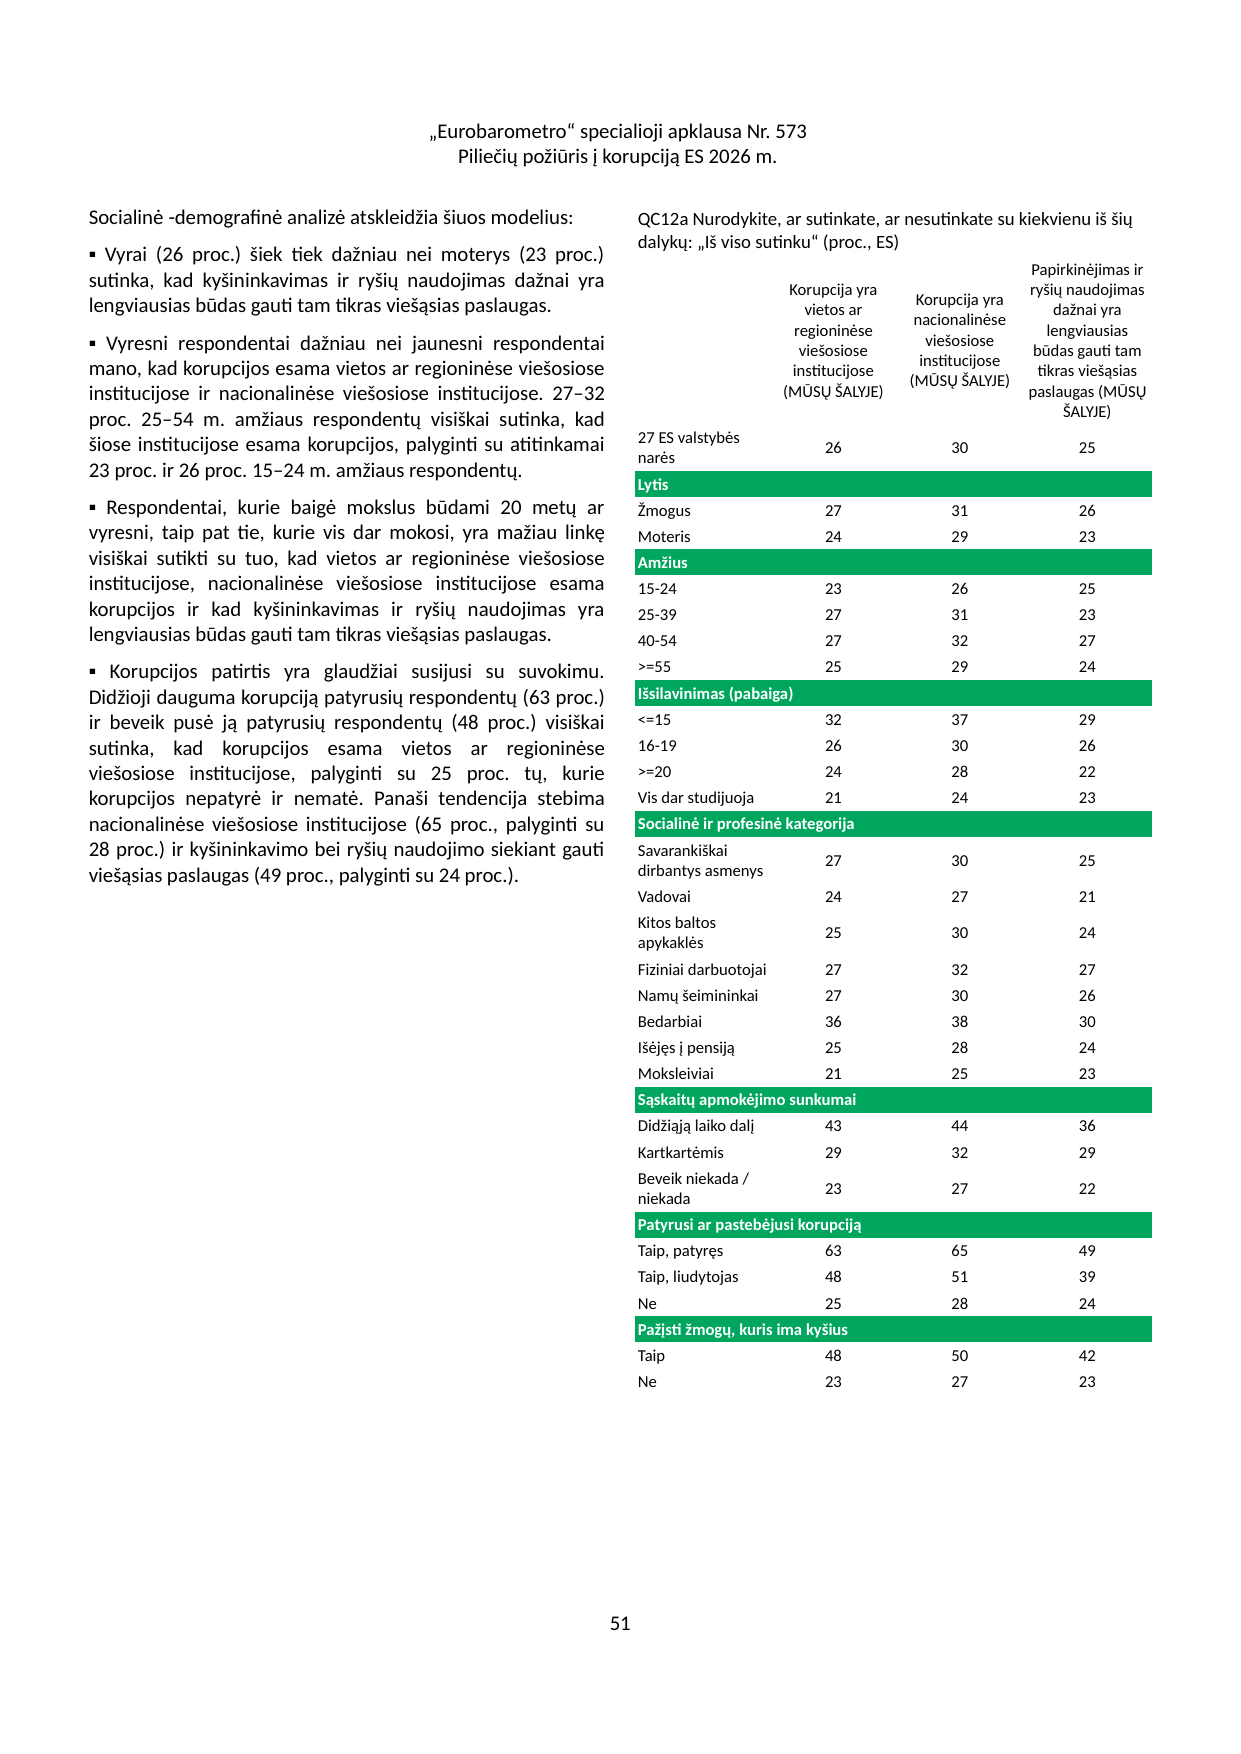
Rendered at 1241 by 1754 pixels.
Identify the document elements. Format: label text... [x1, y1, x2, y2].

table_cell <=15 [635, 706, 770, 732]
table_cell 29 [1023, 706, 1152, 732]
table_cell 26 [770, 732, 896, 758]
table_cell 27 ES valstybės narės [635, 424, 770, 471]
text ▪ Korupcijos patirtis yra glaudžiai susijusi su suvokimu. Didžioji dauguma korupciją patyrusių respondentų (63 proc.) ir beveik pusė ją patyrusių respondentų (48 proc.) visiškai sutinka, kad korupcijos esama vietos ar regioninėse viešosiose institucijose, palyginti su 25 proc. tų, kurie korupcijos nepatyrė ir nematė. Panaši tendencija stebima nacionalinėse viešosiose institucijose (65 proc., palyginti su 28 proc.) ir kyšininkavimo bei ryšių naudojimo siekiant gauti viešąsias paslaugas (49 proc., palyginti su 24 proc.). [88, 658, 605, 887]
table_cell [635, 256, 770, 424]
table_cell 24 [770, 759, 896, 784]
table_cell 51 [896, 1264, 1023, 1290]
table_cell 21 [770, 785, 896, 811]
table_cell 23 [1023, 1369, 1152, 1394]
table_cell Pažįsti žmogų, kuris ima kyšius [635, 1316, 1152, 1342]
table_cell 36 [770, 1008, 896, 1034]
table_cell Beveik niekada / niekada [635, 1165, 770, 1212]
table_cell 65 [896, 1238, 1023, 1264]
table_cell 24 [1023, 1034, 1152, 1061]
table_cell 21 [1023, 883, 1152, 909]
table_cell 27 [1023, 628, 1152, 654]
table_cell 38 [896, 1008, 1023, 1034]
table_cell 25-39 [635, 602, 770, 628]
table_cell 25 [770, 654, 896, 680]
table_cell 36 [1023, 1113, 1152, 1139]
table_cell 23 [770, 1369, 896, 1394]
table_cell 25 [896, 1061, 1023, 1087]
table_cell 23 [770, 575, 896, 602]
table_cell Taip [635, 1342, 770, 1368]
table_cell 30 [896, 982, 1023, 1008]
table_cell Išsilavinimas (pabaiga) [635, 680, 1152, 706]
table_cell 49 [1023, 1238, 1152, 1264]
table_cell 31 [896, 497, 1023, 523]
table_cell Kitos baltos apykaklės [635, 910, 770, 956]
table_cell 27 [770, 982, 896, 1008]
table_cell 40-54 [635, 628, 770, 654]
table_cell 63 [770, 1238, 896, 1264]
table_cell 28 [896, 1290, 1023, 1316]
table_cell Papirkinėjimas ir ryšių naudojimas dažnai yra lengviausias būdas gauti tam tikras viešąsias paslaugas (MŪSŲ ŠALYJE) [1023, 256, 1152, 424]
table_cell Žmogus [635, 497, 770, 523]
table_cell 22 [1023, 1165, 1152, 1212]
table_cell 26 [896, 575, 1023, 602]
table_cell 24 [896, 785, 1023, 811]
table_header QC12a Nurodykite, ar sutinkate, ar nesutinkate su kiekvienu iš šių dalykų: „Iš viso sutinku“ (proc., ES) [635, 204, 1152, 256]
table_cell 29 [1023, 1139, 1152, 1165]
table_cell 37 [896, 706, 1023, 732]
table_cell 23 [1023, 523, 1152, 549]
table_cell 25 [1023, 837, 1152, 883]
table_cell 27 [770, 837, 896, 883]
table_cell Savarankiškai dirbantys asmenys [635, 837, 770, 883]
table_cell Sąskaitų apmokėjimo sunkumai [635, 1087, 1152, 1113]
table_cell 26 [1023, 732, 1152, 758]
table_cell Moteris [635, 523, 770, 549]
table_cell 29 [896, 654, 1023, 680]
table_cell Kartkartėmis [635, 1139, 770, 1165]
table_cell 23 [1023, 785, 1152, 811]
table_cell 50 [896, 1342, 1023, 1368]
table_cell 25 [770, 1290, 896, 1316]
table_cell 16-19 [635, 732, 770, 758]
table_cell Ne [635, 1369, 770, 1394]
table_cell 26 [1023, 497, 1152, 523]
table_cell Lytis [635, 471, 1152, 497]
table_cell 48 [770, 1264, 896, 1290]
table_cell Patyrusi ar pastebėjusi korupciją [635, 1212, 1152, 1238]
table_cell Namų šeimininkai [635, 982, 770, 1008]
table_cell 23 [770, 1165, 896, 1212]
table_cell 24 [770, 523, 896, 549]
table_cell 29 [770, 1139, 896, 1165]
table_cell 32 [896, 628, 1023, 654]
text ▪ Vyresni respondentai dažniau nei jaunesni respondentai mano, kad korupcijos esama vietos ar regioninėse viešosiose institucijose ir nacionalinėse viešosiose institucijose. 27–32 proc. 25–54 m. amžiaus respondentų visiškai sutinka, kad šiose institucijose esama korupcijos, palyginti su atitinkamai 23 proc. ir 26 proc. 15–24 m. amžiaus respondentų. [88, 330, 605, 482]
table_cell 24 [1023, 654, 1152, 680]
table_cell 22 [1023, 759, 1152, 784]
table_cell 21 [770, 1061, 896, 1087]
table_cell 27 [1023, 956, 1152, 982]
table_cell Bedarbiai [635, 1008, 770, 1034]
table_cell Didžiąją laiko dalį [635, 1113, 770, 1139]
table_cell 25 [770, 1034, 896, 1061]
table_cell 32 [896, 1139, 1023, 1165]
table_cell 48 [770, 1342, 896, 1368]
table_cell 26 [770, 424, 896, 471]
table_cell Taip, patyręs [635, 1238, 770, 1264]
table_cell Korupcija yra vietos ar regioninėse viešosiose institucijose (MŪSŲ ŠALYJE) [770, 256, 896, 424]
table_cell Korupcija yra nacionalinėse viešosiose institucijose (MŪSŲ ŠALYJE) [896, 256, 1023, 424]
table_cell 31 [896, 602, 1023, 628]
table_cell Ne [635, 1290, 770, 1316]
table_cell 26 [1023, 982, 1152, 1008]
table_cell 27 [770, 497, 896, 523]
table_cell 27 [896, 1369, 1023, 1394]
text ▪ Respondentai, kurie baigė mokslus būdami 20 metų ar vyresni, taip pat tie, kurie vis dar mokosi, yra mažiau linkę visiškai sutikti su tuo, kad vietos ar regioninėse viešosiose institucijose, nacionalinėse viešosiose institucijose esama korupcijos ir kad kyšininkavimas ir ryšių naudojimas yra lengviausias būdas gauti tam tikras viešąsias paslaugas. [88, 494, 605, 647]
text Socialinė ‑demografinė analizė atskleidžia šiuos modelius: [88, 204, 605, 230]
table_cell 30 [896, 424, 1023, 471]
table_cell 39 [1023, 1264, 1152, 1290]
table_cell Išėjęs į pensiją [635, 1034, 770, 1061]
table_cell 25 [1023, 424, 1152, 471]
table_cell 44 [896, 1113, 1023, 1139]
table_cell >=55 [635, 654, 770, 680]
table_cell 28 [896, 759, 1023, 784]
table_cell Vadovai [635, 883, 770, 909]
table_cell 27 [770, 628, 896, 654]
table_cell 25 [1023, 575, 1152, 602]
table_cell 25 [770, 910, 896, 956]
text ▪ Vyrai (26 proc.) šiek tiek dažniau nei moterys (23 proc.) sutinka, kad kyšininkavimas ir ryšių naudojimas dažnai yra lengviausias būdas gauti tam tikras viešąsias paslaugas. [88, 242, 605, 318]
table_cell 24 [1023, 910, 1152, 956]
table_cell Vis dar studijuoja [635, 785, 770, 811]
table_cell Fiziniai darbuotojai [635, 956, 770, 982]
table_cell 30 [896, 837, 1023, 883]
table_cell Taip, liudytojas [635, 1264, 770, 1290]
table_cell 42 [1023, 1342, 1152, 1368]
table_cell 24 [1023, 1290, 1152, 1316]
table_cell 32 [770, 706, 896, 732]
table_cell 32 [896, 956, 1023, 982]
table_cell 24 [770, 883, 896, 909]
table_cell 43 [770, 1113, 896, 1139]
table_cell 23 [1023, 1061, 1152, 1087]
table_cell 30 [896, 732, 1023, 758]
table_cell 15-24 [635, 575, 770, 602]
table_cell 30 [1023, 1008, 1152, 1034]
table_cell >=20 [635, 759, 770, 784]
table_cell 27 [770, 956, 896, 982]
table_cell 23 [1023, 602, 1152, 628]
table_cell 27 [770, 602, 896, 628]
table_cell Socialinė ir profesinė kategorija [635, 811, 1152, 837]
table_cell 28 [896, 1034, 1023, 1061]
table_cell 29 [896, 523, 1023, 549]
table_cell 30 [896, 910, 1023, 956]
table_cell 27 [896, 1165, 1023, 1212]
table_cell Amžius [635, 549, 1152, 575]
table_cell Moksleiviai [635, 1061, 770, 1087]
table_cell 27 [896, 883, 1023, 909]
